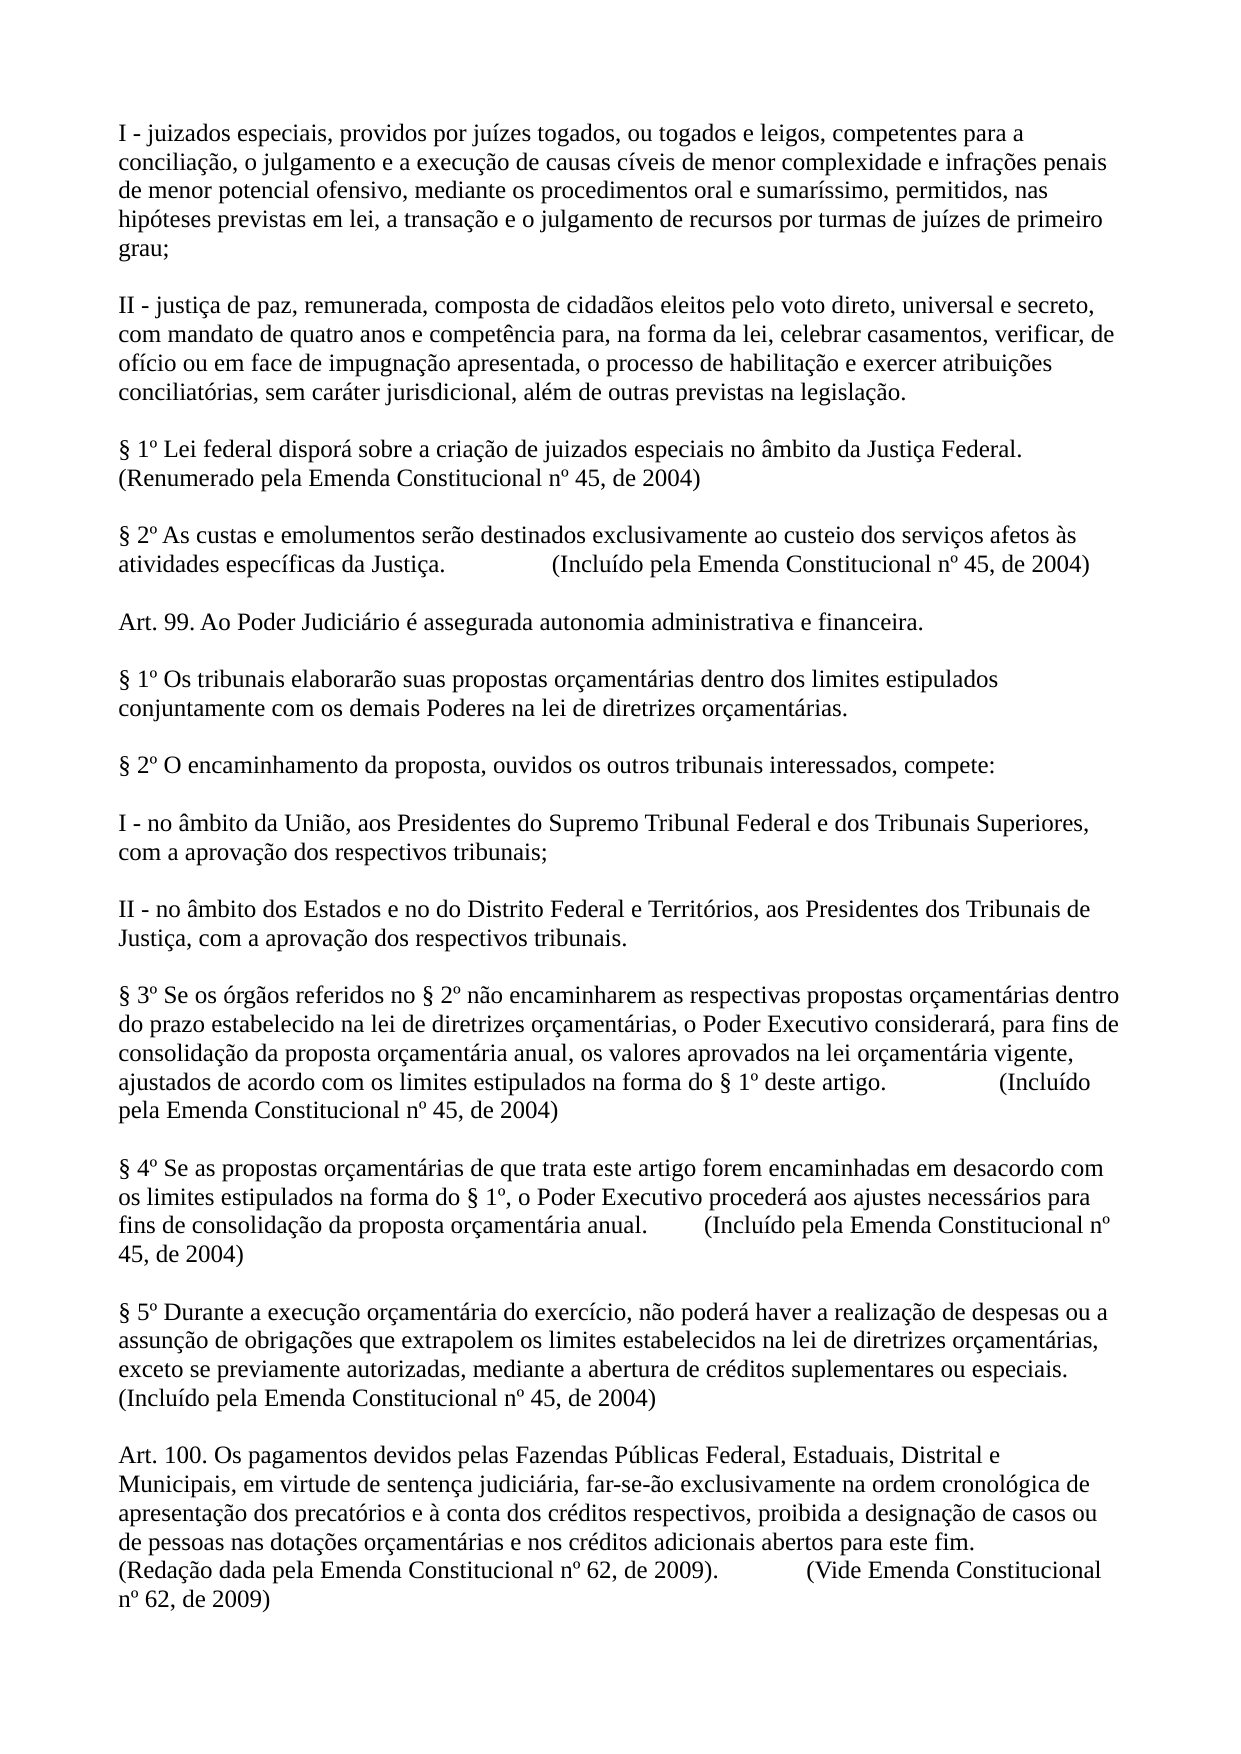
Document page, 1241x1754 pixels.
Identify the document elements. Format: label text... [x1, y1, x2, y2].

text II - justiça de paz, remunerada, composta de cidadãos eleitos pelo voto direto, universal e secreto, com mandato de quatro anos e competência para, na forma da lei, celebrar casamentos, verificar, de ofício ou em face de impugnação apresentada, o processo de habilitação e exercer atribuições conciliatórias, sem caráter jurisdicional, além de outras previstas na legislação. [118, 291, 1122, 406]
text Art. 99. Ao Poder Judiciário é assegurada autonomia administrativa e financeira. [118, 607, 1122, 636]
text I - juizados especiais, providos por juízes togados, ou togados e leigos, competentes para a conciliação, o julgamento e a execução de causas cíveis de menor complexidade e infrações penais de menor potencial ofensivo, mediante os procedimentos oral e sumaríssimo, permitidos, nas hipóteses previstas em lei, a transação e o julgamento de recursos por turmas de juízes de primeiro grau; [118, 118, 1122, 262]
text I - no âmbito da União, aos Presidentes do Supremo Tribunal Federal e dos Tribunais Superiores, com a aprovação dos respectivos tribunais; [118, 808, 1122, 866]
text II - no âmbito dos Estados e no do Distrito Federal e Territórios, aos Presidentes dos Tribunais de Justiça, com a aprovação dos respectivos tribunais. [118, 894, 1122, 952]
text § 2º As custas e emolumentos serão destinados exclusivamente ao custeio dos serviços afetos às atividades específicas da Justiça. (Incluído pela Emenda Constitucional nº 45, de 2004) [118, 521, 1122, 578]
text § 1º Lei federal disporá sobre a criação de juizados especiais no âmbito da Justiça Federal. (Renumerado pela Emenda Constitucional nº 45, de 2004) [118, 434, 1122, 492]
text § 2º O encaminhamento da proposta, ouvidos os outros tribunais interessados, compete: [118, 751, 1122, 779]
text Art. 100. Os pagamentos devidos pelas Fazendas Públicas Federal, Estaduais, Distrital e Municipais, em virtude de sentença judiciária, far-se-ão exclusivamente na ordem cronológica de apresentação dos precatórios e à conta dos créditos respectivos, proibida a designação de casos ou de pessoas nas dotações orçamentárias e nos créditos adicionais abertos para este fim. (Redação dada pela Emenda Constitucional nº 62, de 2009). (Vide Emenda Constitucional nº 62, de 2009) [118, 1441, 1122, 1613]
text § 4º Se as propostas orçamentárias de que trata este artigo forem encaminhadas em desacordo com os limites estipulados na forma do § 1º, o Poder Executivo procederá aos ajustes necessários para fins de consolidação da proposta orçamentária anual. (Incluído pela Emenda Constitucional nº 45, de 2004) [118, 1153, 1122, 1268]
text § 3º Se os órgãos referidos no § 2º não encaminharem as respectivas propostas orçamentárias dentro do prazo estabelecido na lei de diretrizes orçamentárias, o Poder Executivo considerará, para fins de consolidação da proposta orçamentária anual, os valores aprovados na lei orçamentária vigente, ajustados de acordo com os limites estipulados na forma do § 1º deste artigo. (Incluído pela Emenda Constitucional nº 45, de 2004) [118, 981, 1122, 1124]
text § 1º Os tribunais elaborarão suas propostas orçamentárias dentro dos limites estipulados conjuntamente com os demais Poderes na lei de diretrizes orçamentárias. [118, 664, 1122, 722]
text § 5º Durante a execução orçamentária do exercício, não poderá haver a realização de despesas ou a assunção de obrigações que extrapolem os limites estabelecidos na lei de diretrizes orçamentárias, exceto se previamente autorizadas, mediante a abertura de créditos suplementares ou especiais. (Incluído pela Emenda Constitucional nº 45, de 2004) [118, 1297, 1122, 1412]
